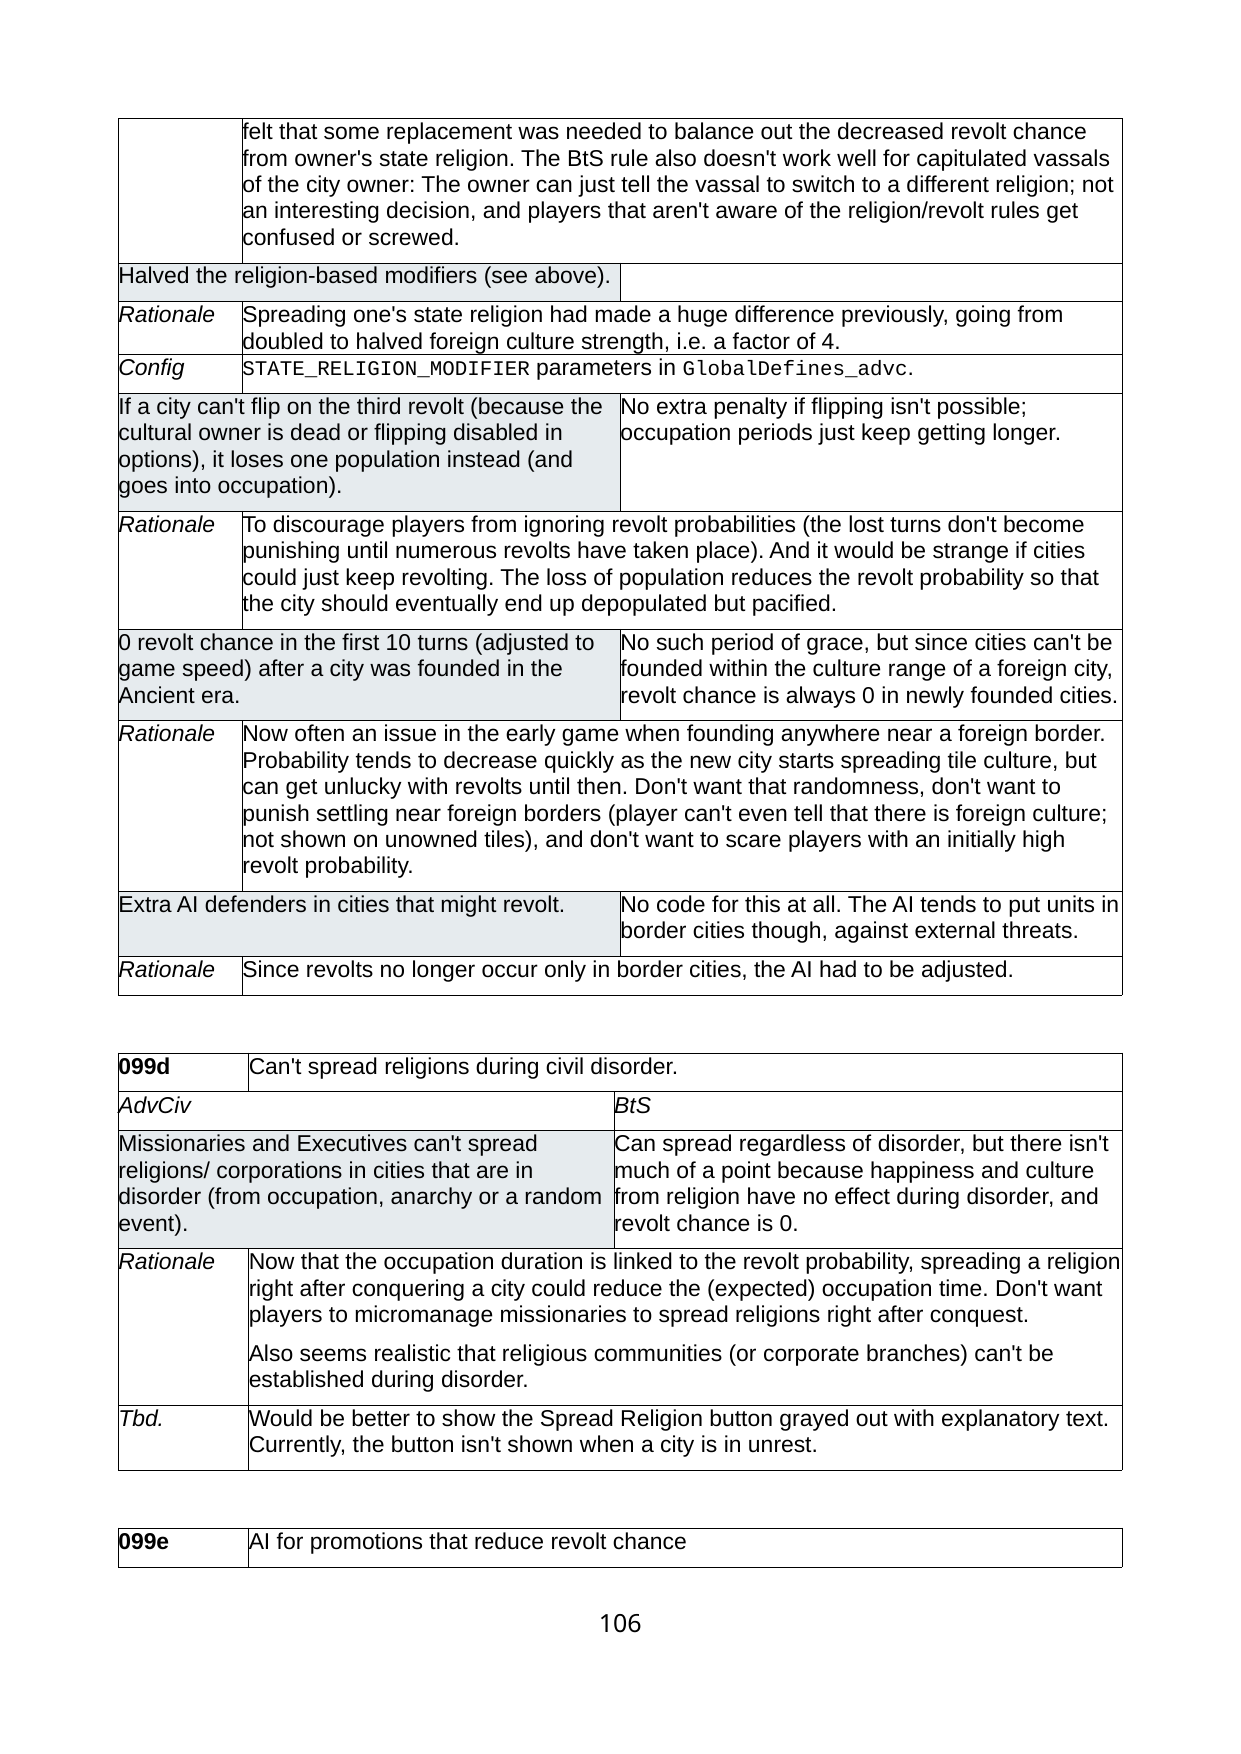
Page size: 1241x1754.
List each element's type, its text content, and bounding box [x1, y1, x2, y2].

table_cell Missionaries and Executives can't spread religions/ corporations in cities that are in disorder (from occupation, anarchy or a random event). [119, 1131, 614, 1248]
table_cell Rationale [119, 1249, 248, 1405]
table_cell STATE_RELIGION_MODIFIER parameters in GlobalDefines_advc. [243, 355, 1122, 393]
table_cell No extra penalty if flipping isn't possible; occupation periods just keep getting longer. [621, 394, 1122, 511]
table_cell Rationale [119, 957, 242, 995]
table_cell Now often an issue in the early game when founding anywhere near a foreign border. Probability tends to decrease quickly as the new city starts spreading tile culture, but can get unlucky with revolts until then. Don't want that randomness, don't want to punish settling near foreign borders (player can't even tell that there is foreign culture; not shown on unowned tiles), and don't want to scare players with an initially high revolt probability. [243, 721, 1122, 891]
table_header 099d [119, 1054, 248, 1091]
table_cell Halved the religion-based modifiers (see above). [119, 264, 620, 301]
table_cell Tbd. [119, 1406, 248, 1470]
table_cell 0 revolt chance in the first 10 turns (adjusted to game speed) after a city was founded in the Ancient era. [119, 630, 620, 720]
table_cell felt that some replacement was needed to balance out the decreased revolt chance from owner's state religion. The BtS rule also doesn't work well for capitulated vassals of the city owner: The owner can just tell the vassal to switch to a different religion; not an interesting decision, and players that aren't aware of the religion/revolt rules get confused or screwed. [243, 119, 1122, 262]
table_cell Rationale [119, 302, 242, 354]
table_cell Spreading one's state religion had made a huge difference previously, going from doubled to halved foreign culture strength, i.e. a factor of 4. [243, 302, 1122, 354]
table_header 099e [119, 1529, 248, 1567]
table_cell Config [119, 355, 242, 393]
table_cell No such period of grace, but since cities can't be founded within the culture range of a foreign city, revolt chance is always 0 in newly founded cities. [621, 630, 1122, 720]
table_cell [119, 119, 242, 262]
table_cell No code for this at all. The AI tends to put units in border cities though, against external threats. [621, 892, 1122, 956]
table_cell Rationale [119, 721, 242, 891]
table_cell AdvCiv [119, 1092, 614, 1130]
table_cell Rationale [119, 512, 242, 629]
table_cell If a city can't flip on the third revolt (because the cultural owner is dead or flipping disabled in options), it loses one population instead (and goes into occupation). [119, 394, 620, 511]
table_cell Since revolts no longer occur only in border cities, the AI had to be adjusted. [243, 957, 1122, 995]
table_cell Extra AI defenders in cities that might revolt. [119, 892, 620, 956]
table_cell Can spread regardless of disorder, but there isn't much of a point because happiness and culture from religion have no effect during disorder, and revolt chance is 0. [615, 1131, 1122, 1248]
table_cell BtS [615, 1092, 1122, 1130]
table_header AI for promotions that reduce revolt chance [249, 1529, 1122, 1567]
table_cell Would be better to show the Spread Religion button grayed out with explanatory text. Currently, the button isn't shown when a city is in unrest. [249, 1406, 1122, 1470]
table_cell [621, 264, 1122, 301]
table_header Can't spread religions during civil disorder. [249, 1054, 1122, 1091]
table_cell To discourage players from ignoring revolt probabilities (the lost turns don't become punishing until numerous revolts have taken place). And it would be strange if cities could just keep revolting. The loss of population reduces the revolt probability so that the city should eventually end up depopulated but pacified. [243, 512, 1122, 629]
table_cell Now that the occupation duration is linked to the revolt probability, spreading a religion right after conquering a city could reduce the (expected) occupation time. Don't want players to micromanage missionaries to spread religions right after conquest. Also seems realistic that religious communities (or corporate branches) can't be established during disorder. [249, 1249, 1122, 1405]
